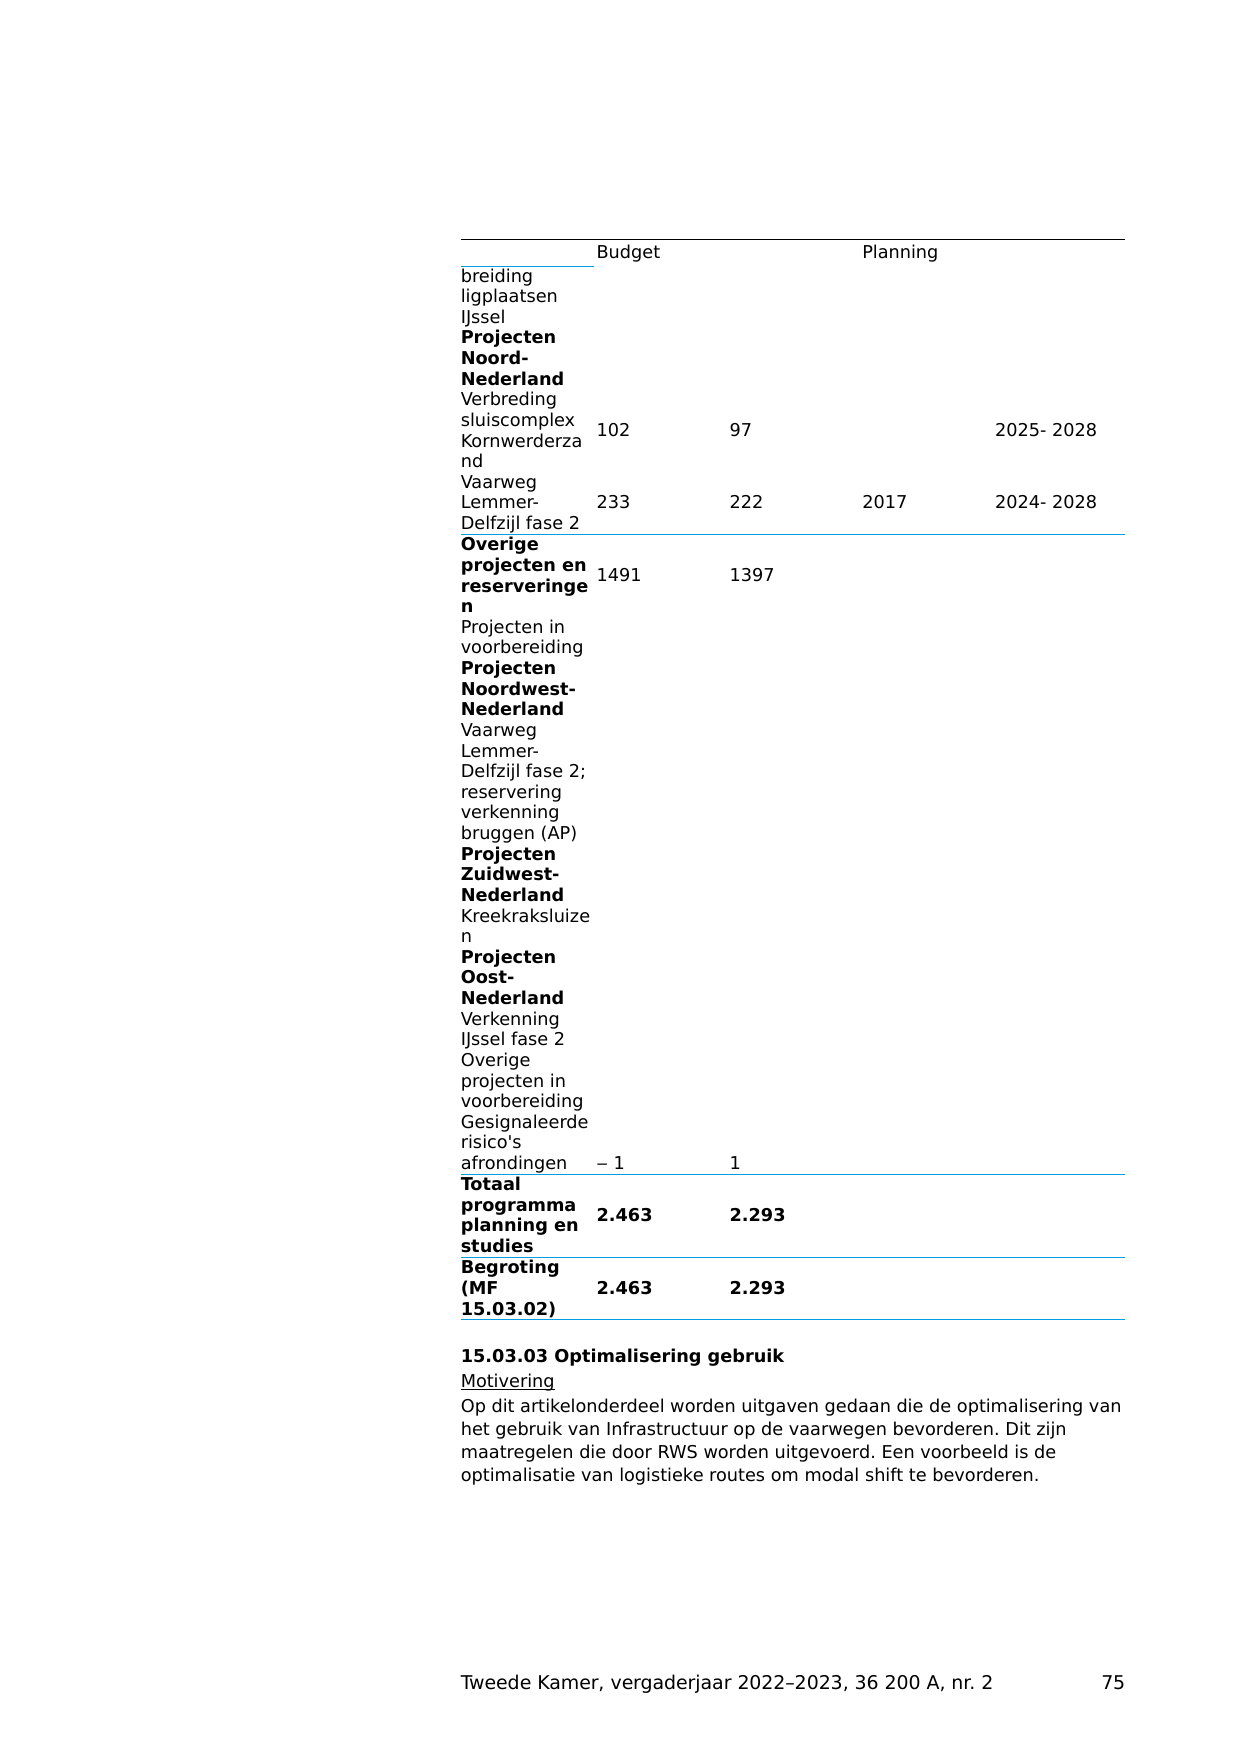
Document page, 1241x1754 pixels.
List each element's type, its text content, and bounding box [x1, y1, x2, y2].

table_cell [594, 328, 726, 389]
table_cell afrondingen [461, 1153, 593, 1174]
table_cell 2024- 2028 [992, 472, 1125, 534]
table_cell [992, 535, 1125, 617]
table_cell Planning [859, 240, 1125, 266]
table_cell [859, 389, 992, 472]
table_cell [594, 1050, 726, 1112]
table_cell [992, 844, 1125, 906]
table_cell [726, 658, 859, 720]
table_cell Budget [594, 240, 859, 266]
table_cell [992, 1009, 1125, 1050]
table_cell [726, 266, 859, 327]
table_cell 2.463 [594, 1258, 726, 1319]
table_cell [859, 1009, 992, 1050]
table_cell Verbreding sluiscomplex Kornwerderzand [461, 389, 593, 472]
table_cell Gesignaleerde risico's [461, 1112, 593, 1153]
table_cell [992, 266, 1125, 327]
text Op dit artikelonderdeel worden uitgaven gedaan die de optimalisering van het gebruik van Infrastructuur op de vaarwegen bevorderen. Dit zijn maatregelen die door RWS worden uitgevoerd. Een voorbeeld is de optima­lisatie van logistieke routes om modal shift te bevorderen. [461, 1394, 1125, 1486]
table_cell [992, 1175, 1125, 1257]
table_cell [992, 1050, 1125, 1112]
table_cell [992, 906, 1125, 947]
text 15.03.03 Optimalisering gebruik [461, 1344, 1125, 1367]
table_cell 1 [726, 1153, 859, 1174]
table_cell Projecten Noord-Nederland [461, 328, 593, 389]
table_cell Begroting (MF 15.03.02) [461, 1258, 593, 1319]
table_cell 2017 [859, 472, 992, 534]
table_cell [859, 906, 992, 947]
table_cell [859, 328, 992, 389]
table_cell Verkenning IJssel fase 2 [461, 1009, 593, 1050]
table_cell [992, 720, 1125, 844]
table_cell [859, 1175, 992, 1257]
table_cell breiding ligplaatsen IJssel [461, 267, 593, 327]
table_cell [992, 617, 1125, 658]
table_cell Overige projecten en reserveringen [461, 535, 593, 617]
table_cell [594, 658, 726, 720]
table_cell [726, 720, 859, 844]
table_cell 1397 [726, 535, 859, 617]
table_cell [726, 328, 859, 389]
table_cell [726, 617, 859, 658]
table_cell [859, 720, 992, 844]
table_cell Projecten Oost-Nederland [461, 947, 593, 1009]
table_cell [992, 328, 1125, 389]
table_cell 2025- 2028 [992, 389, 1125, 472]
table_cell 97 [726, 389, 859, 472]
table_header Tabel 51 Projectoverzicht behorende bij 15.03.02: Planning en studies Hoofdvaarwegennet (bedragen x € 1 miljoen) [461, 191, 1125, 239]
table_cell [859, 658, 992, 720]
table_cell [594, 947, 726, 1009]
table_cell [992, 658, 1125, 720]
table_cell 2.293 [726, 1175, 859, 1257]
table_cell Vaarweg Lemmer-Delfzijl fase 2 [461, 472, 593, 534]
table_cell Overige projecten in voorbereiding [461, 1050, 593, 1112]
table_cell [992, 1112, 1125, 1153]
table_cell [726, 947, 859, 1009]
table_cell Projecten in voorbereiding [461, 617, 593, 658]
table_cell [594, 720, 726, 844]
text Motivering [461, 1369, 1125, 1392]
table_cell [726, 906, 859, 947]
table_cell [594, 617, 726, 658]
table_cell 222 [726, 472, 859, 534]
table_cell ‒ 1 [594, 1153, 726, 1174]
table_cell Projecten Zuidwest-Nederland [461, 844, 593, 906]
table_cell [726, 844, 859, 906]
table_cell [859, 1112, 992, 1153]
table_cell [992, 947, 1125, 1009]
table_cell [594, 266, 726, 327]
table_cell 2.463 [594, 1175, 726, 1257]
table_cell Vaarweg Lemmer-Delfzijl fase 2; reservering verkenning bruggen (AP) [461, 720, 593, 844]
table_cell [859, 617, 992, 658]
table_cell 1491 [594, 535, 726, 617]
table_cell 233 [594, 472, 726, 534]
table_cell [726, 1050, 859, 1112]
table_cell [859, 1258, 992, 1319]
table_cell [992, 1258, 1125, 1319]
table_cell [726, 1009, 859, 1050]
table_cell [859, 535, 992, 617]
table_cell 102 [594, 389, 726, 472]
table_cell [859, 266, 992, 327]
table_cell Kreekraksluizen [461, 906, 593, 947]
table_cell [594, 1112, 726, 1153]
table_cell [859, 844, 992, 906]
table_cell [594, 1009, 726, 1050]
table_cell [594, 844, 726, 906]
table_cell Totaal programma planning en studies [461, 1175, 593, 1257]
table_cell [859, 1050, 992, 1112]
table_cell [594, 906, 726, 947]
table_cell [461, 240, 593, 266]
table_cell [859, 947, 992, 1009]
table_cell [992, 1153, 1125, 1174]
table_cell [859, 1153, 992, 1174]
table_cell Projecten Noordwest-Nederland [461, 658, 593, 720]
table_cell 2.293 [726, 1258, 859, 1319]
table_cell [726, 1112, 859, 1153]
